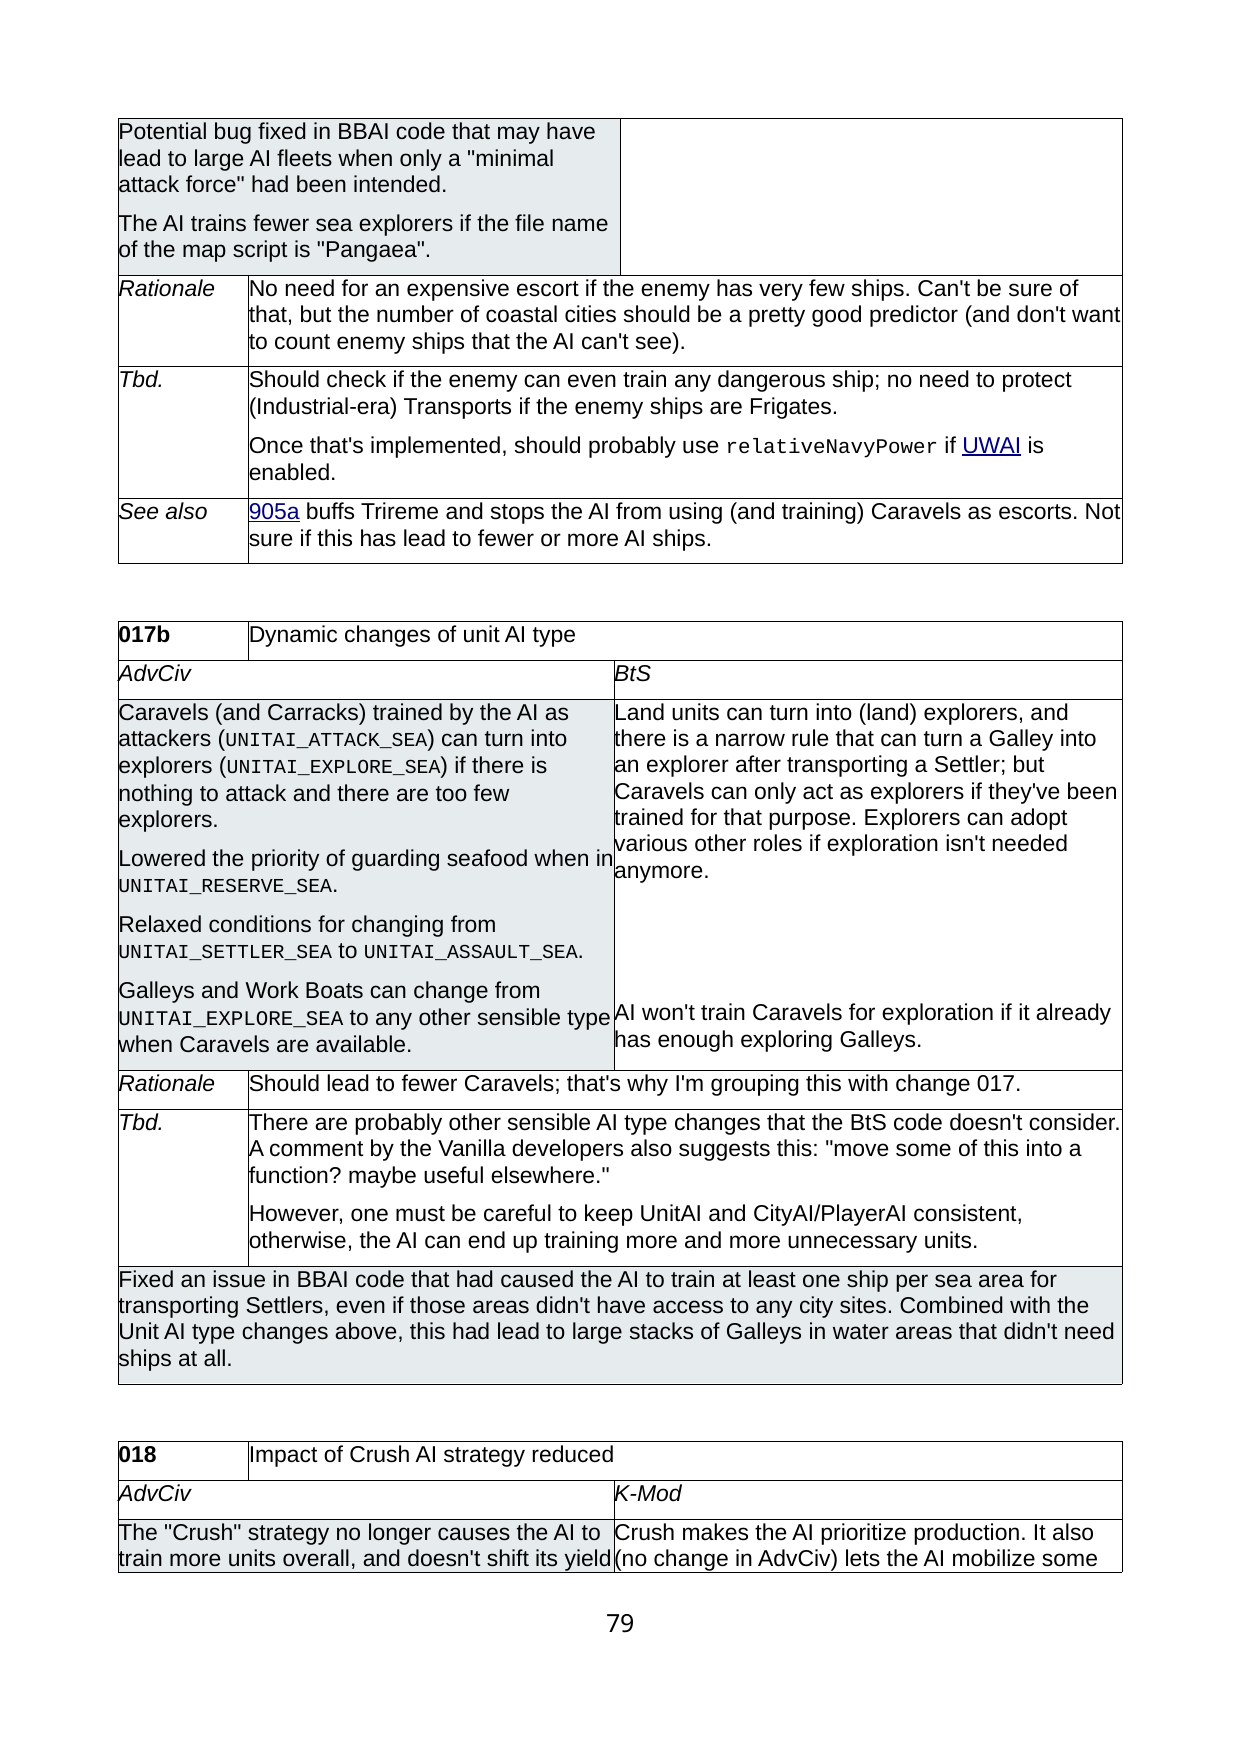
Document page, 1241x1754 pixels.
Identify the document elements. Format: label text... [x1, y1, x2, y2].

table_cell There are probably other sensible AI type changes that the BtS code doesn't consider. A comment by the Vanilla developers also suggests this: "move some of this into a function? maybe useful elsewhere." However, one must be careful to keep UnitAI and CityAI/PlayerAI consistent, otherwise, the AI can end up training more and more unnecessary units. [249, 1110, 1122, 1266]
table_cell The "Crush" strategy no longer causes the AI to train more units overall, and doesn't shift its yield [119, 1520, 614, 1572]
table_cell Land units can turn into (land) explorers, and there is a narrow rule that can turn a Galley into an explorer after transporting a Settler; but Caravels can only act as explorers if they've been trained for that purpose. Explorers can adopt various other roles if exploration isn't needed anymore. AI won't train Caravels for exploration if it already has enough exploring Galleys. [615, 700, 1122, 1070]
table_cell [621, 119, 1122, 275]
table_header 017b [119, 622, 248, 660]
table_cell Potential bug fixed in BBAI code that may have lead to large AI fleets when only a "minimal attack force" had been intended. The AI trains fewer sea explorers if the file name of the map script is "Pangaea". [119, 119, 620, 275]
table_cell Tbd. [119, 367, 248, 498]
table_cell Crush makes the AI prioritize production. It also (no change in AdvCiv) lets the AI mobilize some [615, 1520, 1122, 1572]
table_cell Fixed an issue in BBAI code that had caused the AI to train at least one ship per sea area for transporting Settlers, even if those areas didn't have access to any city sites. Combined with the Unit AI type changes above, this had lead to large stacks of Galleys in water areas that didn't need ships at all. [119, 1267, 1122, 1383]
table_cell AdvCiv [119, 1481, 614, 1519]
table_cell BtS [615, 661, 1122, 698]
table_cell K-Mod [615, 1481, 1122, 1519]
table_cell Rationale [119, 276, 248, 366]
table_cell Caravels (and Carracks) trained by the AI as attackers (UNITAI_ATTACK_SEA) can turn into explorers (UNITAI_EXPLORE_SEA) if there is nothing to attack and there are too few explorers. Lowered the priority of guarding seafood when in UNITAI_RESERVE_SEA. Relaxed conditions for changing from UNITAI_SETTLER_SEA to UNITAI_ASSAULT_SEA. Galleys and Work Boats can change from UNITAI_EXPLORE_SEA to any other sensible type when Caravels are available. [119, 700, 614, 1070]
table_cell Tbd. [119, 1110, 248, 1266]
table_cell 905a buffs Trireme and stops the AI from using (and training) Caravels as escorts. Not sure if this has lead to fewer or more AI ships. [249, 499, 1122, 563]
table_cell AdvCiv [119, 661, 614, 698]
table_cell Rationale [119, 1071, 248, 1109]
table_header Impact of Crush AI strategy reduced [249, 1442, 1122, 1480]
table_cell No need for an expensive escort if the enemy has very few ships. Can't be sure of that, but the number of coastal cities should be a pretty good predictor (and don't want to count enemy ships that the AI can't see). [249, 276, 1122, 366]
table_header 018 [119, 1442, 248, 1480]
table_cell Should lead to fewer Caravels; that's why I'm grouping this with change 017. [249, 1071, 1122, 1109]
table_cell Should check if the enemy can even train any dangerous ship; no need to protect (Industrial-era) Transports if the enemy ships are Frigates. Once that's implemented, should probably use relativeNavyPower if UWAI is enabled. [249, 367, 1122, 498]
table_header Dynamic changes of unit AI type [249, 622, 1122, 660]
table_cell See also [119, 499, 248, 563]
